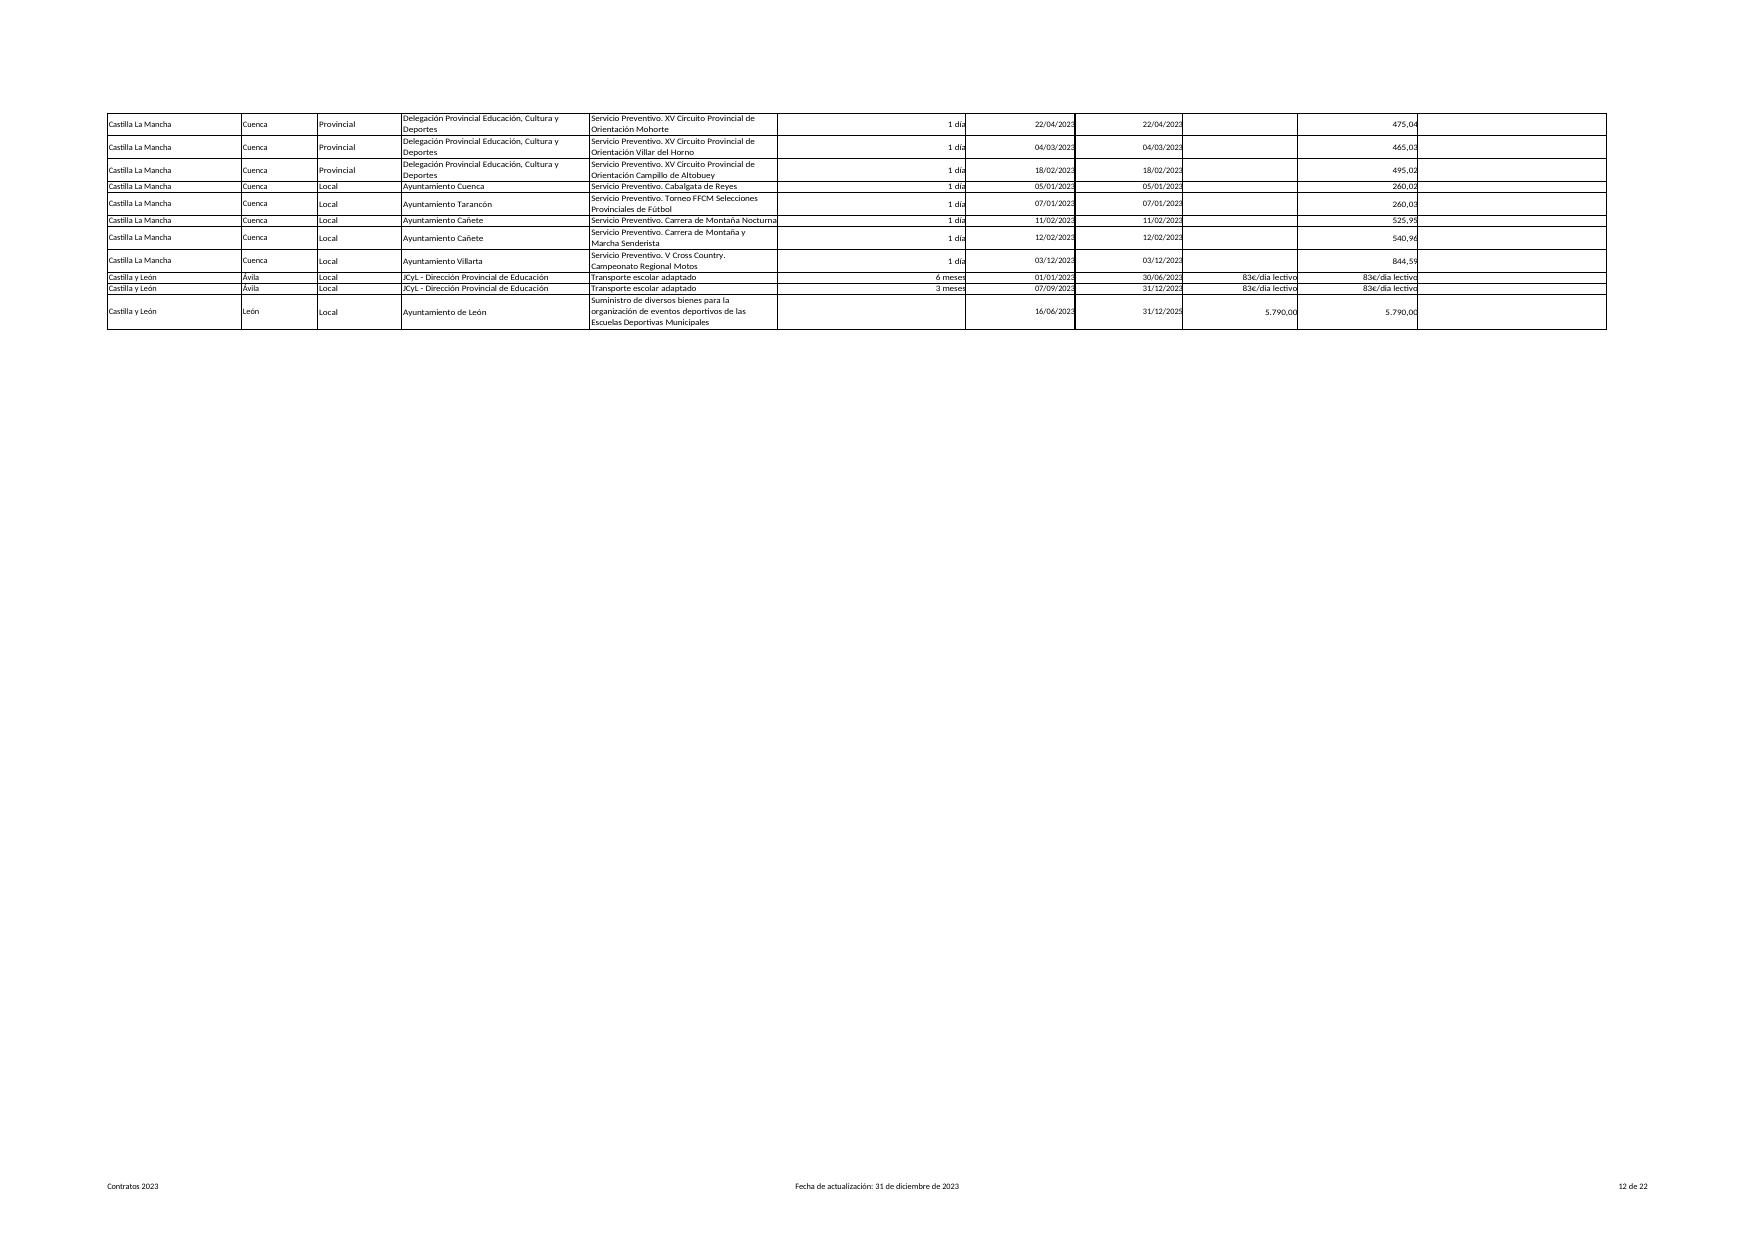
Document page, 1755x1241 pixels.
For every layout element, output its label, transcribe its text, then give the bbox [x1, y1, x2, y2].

table_cell 04/03/2023 [966, 136, 1074, 158]
table_cell [1418, 182, 1606, 192]
table_cell 31/12/2023 [1076, 284, 1182, 294]
table_cell 260,02 [1298, 182, 1417, 192]
table_cell [1183, 216, 1297, 226]
table_cell Servicio Preventivo. Carrera de Montaña Nocturna [590, 216, 777, 226]
table_cell Suministro de diversos bienes para la organización de eventos deportivos de las Escuelas Deportivas Municipales [590, 295, 777, 329]
table_cell Servicio Preventivo. XV Circuito Provincial de Orientación Campillo de Altobuey [590, 159, 777, 181]
table_cell 83€/dia lectivo [1183, 284, 1297, 294]
table_cell 18/02/2023 [966, 159, 1074, 181]
table_cell [1418, 193, 1606, 215]
table_cell Cuenca [242, 227, 317, 249]
table_cell Castilla La Mancha [108, 250, 241, 272]
table_cell 22/04/2023 [1076, 114, 1182, 135]
table_cell Provincial [318, 114, 401, 135]
table_cell Cuenca [242, 136, 317, 158]
table_cell [1183, 193, 1297, 215]
table_cell Castilla La Mancha [108, 136, 241, 158]
table_cell [1183, 227, 1297, 249]
table_cell 525,95 [1298, 216, 1417, 226]
table_cell Castilla y León [108, 273, 241, 283]
table_cell 11/02/2023 [966, 216, 1074, 226]
table_cell Ayuntamiento Villarta [402, 250, 589, 272]
table_cell 16/06/2023 [966, 295, 1074, 329]
table_cell 07/09/2023 [966, 284, 1074, 294]
table_cell 31/12/2025 [1076, 295, 1182, 329]
table_cell 05/01/2023 [1076, 182, 1182, 192]
table_cell 465,03 [1298, 136, 1417, 158]
table_cell 11/02/2023 [1076, 216, 1182, 226]
table_cell Cuenca [242, 193, 317, 215]
table_cell [1183, 136, 1297, 158]
table_cell Local [318, 250, 401, 272]
table_cell Castilla La Mancha [108, 114, 241, 135]
table_cell JCyL - Dirección Provincial de Educación [402, 273, 589, 283]
table_cell 1 día [778, 159, 965, 181]
table_cell 07/01/2023 [966, 193, 1074, 215]
table_cell Delegación Provincial Educación, Cultura y Deportes [402, 114, 589, 135]
table_cell Castilla La Mancha [108, 193, 241, 215]
table_cell Servicio Preventivo. Cabalgata de Reyes [590, 182, 777, 192]
table_cell Castilla La Mancha [108, 182, 241, 192]
table_cell Local [318, 216, 401, 226]
table_cell Ávila [242, 273, 317, 283]
table_cell 260,03 [1298, 193, 1417, 215]
table_cell Transporte escolar adaptado [590, 273, 777, 283]
table_cell Cuenca [242, 114, 317, 135]
table_cell 01/01/2023 [966, 273, 1074, 283]
table_cell [1418, 284, 1606, 294]
table_cell Ayuntamiento Cañete [402, 227, 589, 249]
table_cell Transporte escolar adaptado [590, 284, 777, 294]
table_cell [778, 295, 965, 329]
table_cell Castilla La Mancha [108, 216, 241, 226]
table_cell Servicio Preventivo. Carrera de Montaña y Marcha Senderista [590, 227, 777, 249]
table_cell Delegación Provincial Educación, Cultura y Deportes [402, 136, 589, 158]
table_cell Servicio Preventivo. XV Circuito Provincial de Orientación Villar del Horno [590, 136, 777, 158]
table_cell JCyL - Dirección Provincial de Educación [402, 284, 589, 294]
table_cell Ávila [242, 284, 317, 294]
table_cell León [242, 295, 317, 329]
table_cell 540,96 [1298, 227, 1417, 249]
table_cell Ayuntamiento de León [402, 295, 589, 329]
table_cell [1183, 182, 1297, 192]
table_cell Local [318, 273, 401, 283]
table_cell 1 día [778, 216, 965, 226]
table_cell [1418, 216, 1606, 226]
table_cell 3 meses [778, 284, 965, 294]
table_cell 12/02/2023 [966, 227, 1074, 249]
table_cell Servicio Preventivo. V Cross Country. Campeonato Regional Motos [590, 250, 777, 272]
table_cell 83€/dia lectivo [1183, 273, 1297, 283]
table_cell Ayuntamiento Tarancón [402, 193, 589, 215]
table_cell 18/02/2023 [1076, 159, 1182, 181]
table_cell Servicio Preventivo. XV Circuito Provincial de Orientación Mohorte [590, 114, 777, 135]
table_cell [1418, 136, 1606, 158]
table_cell 07/01/2023 [1076, 193, 1182, 215]
table_cell Castilla La Mancha [108, 159, 241, 181]
table_cell Provincial [318, 159, 401, 181]
table_cell Cuenca [242, 159, 317, 181]
table_cell [1418, 227, 1606, 249]
table_cell 22/04/2023 [966, 114, 1074, 135]
table_cell Castilla y León [108, 284, 241, 294]
table_cell 1 día [778, 182, 965, 192]
table_cell Ayuntamiento Cañete [402, 216, 589, 226]
table_cell 1 día [778, 250, 965, 272]
table_cell Local [318, 284, 401, 294]
table_cell Cuenca [242, 182, 317, 192]
table_cell Castilla La Mancha [108, 227, 241, 249]
table_cell Castilla y León [108, 295, 241, 329]
table_cell 1 día [778, 114, 965, 135]
table_cell 04/03/2023 [1076, 136, 1182, 158]
table_cell Cuenca [242, 216, 317, 226]
table_cell 12/02/2023 [1076, 227, 1182, 249]
table_cell 844,59 [1298, 250, 1417, 272]
table_cell 5.790,00 [1183, 295, 1297, 329]
table_cell 03/12/2023 [1076, 250, 1182, 272]
table_cell 03/12/2023 [966, 250, 1074, 272]
table_cell Ayuntamiento Cuenca [402, 182, 589, 192]
table_cell [1418, 114, 1606, 135]
table_cell Servicio Preventivo. Torneo FFCM Selecciones Provinciales de Fútbol [590, 193, 777, 215]
table_cell Cuenca [242, 250, 317, 272]
table_cell 6 meses [778, 273, 965, 283]
table_cell 495,02 [1298, 159, 1417, 181]
table_cell 1 día [778, 227, 965, 249]
table_cell 05/01/2023 [966, 182, 1074, 192]
table_cell [1418, 273, 1606, 283]
table_cell 83€/dia lectivo [1298, 284, 1417, 294]
table_cell [1418, 250, 1606, 272]
table_cell Local [318, 182, 401, 192]
table_cell Delegación Provincial Educación, Cultura y Deportes [402, 159, 589, 181]
table_cell Local [318, 227, 401, 249]
table_cell Local [318, 295, 401, 329]
table_cell 30/06/2023 [1076, 273, 1182, 283]
table_cell [1183, 250, 1297, 272]
table_cell 83€/dia lectivo [1298, 273, 1417, 283]
table_cell 5.790,00 [1298, 295, 1417, 329]
table_cell [1183, 159, 1297, 181]
table_cell 475,04 [1298, 114, 1417, 135]
table_cell 1 día [778, 193, 965, 215]
table_cell [1418, 295, 1606, 329]
table_cell [1418, 159, 1606, 181]
table_cell [1183, 114, 1297, 135]
table_cell Local [318, 193, 401, 215]
table_cell 1 día [778, 136, 965, 158]
table_cell Provincial [318, 136, 401, 158]
